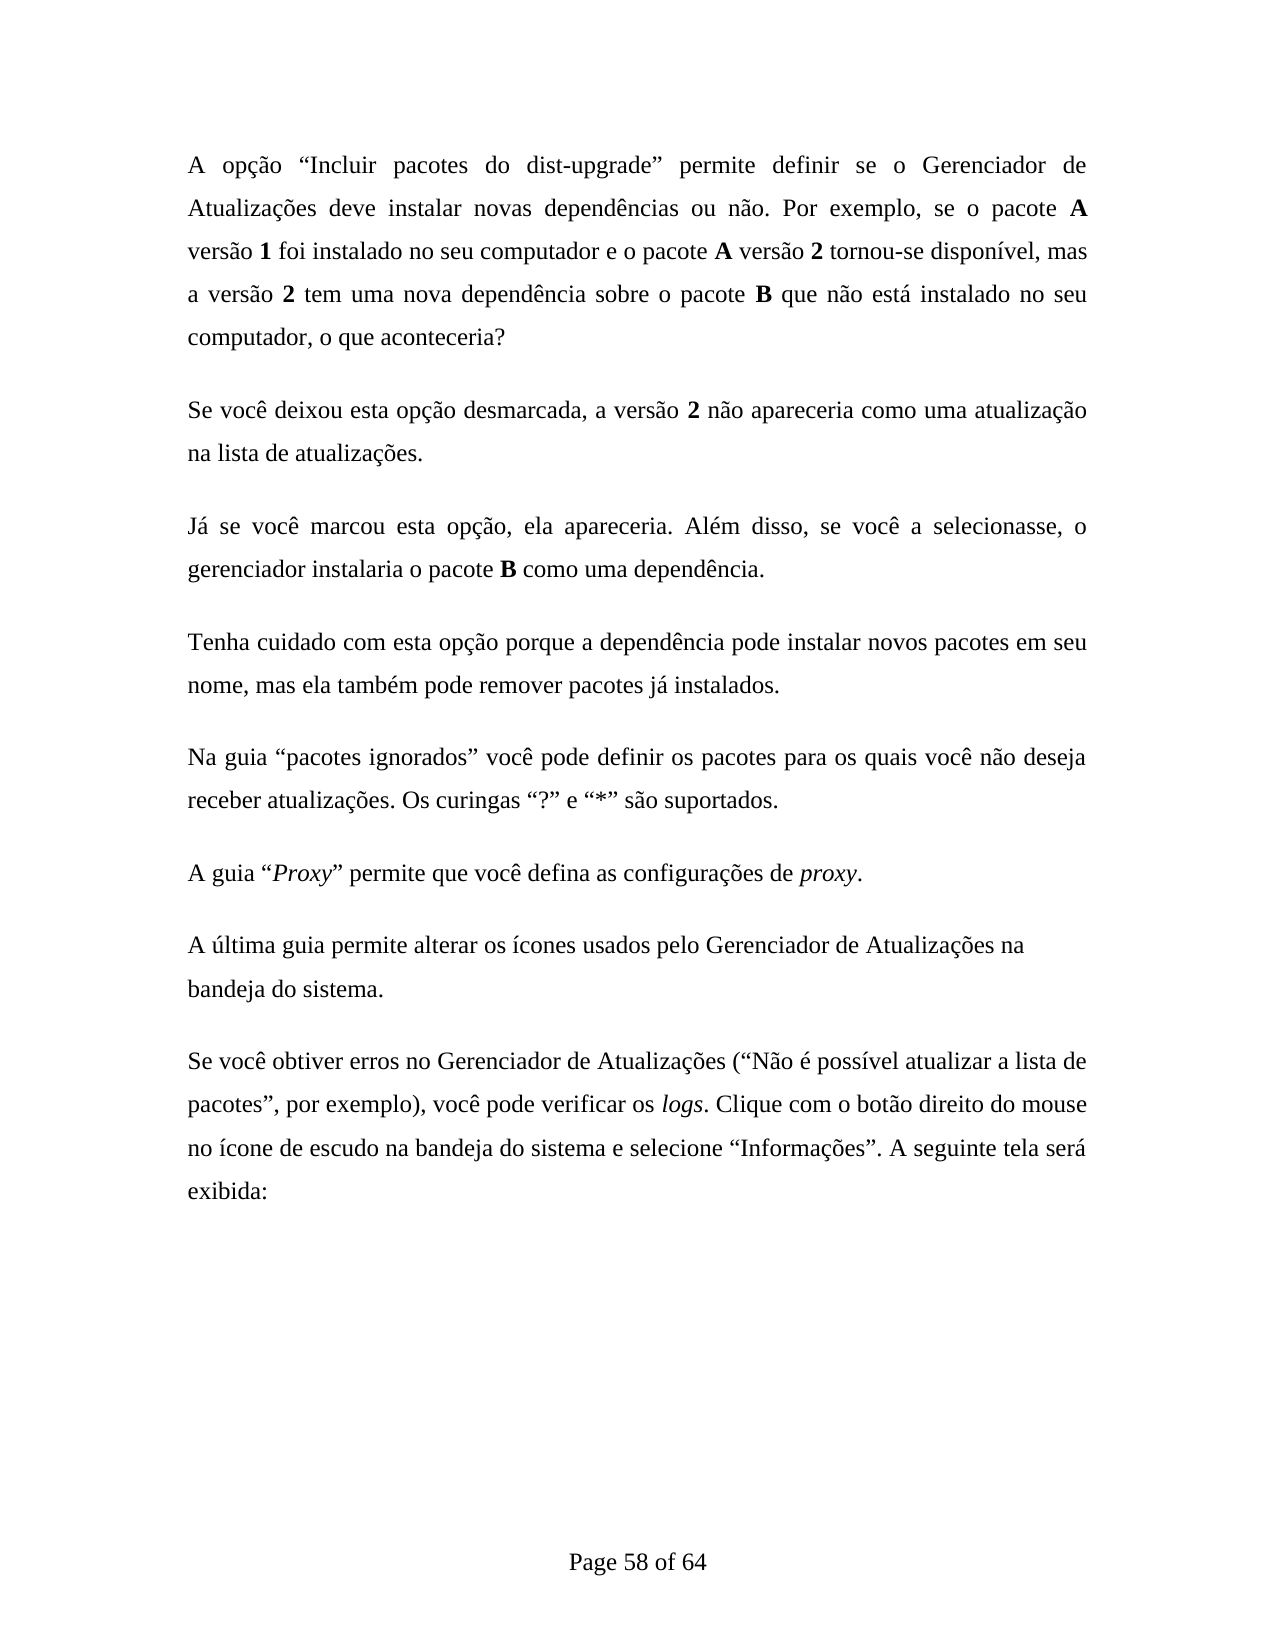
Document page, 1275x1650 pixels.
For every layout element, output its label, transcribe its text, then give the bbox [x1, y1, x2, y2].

text Já se você marcou esta opção, ela apareceria. Além disso, se você a selecionasse, o gerenciador instalaria o pacote B como uma dependência. [187, 511, 1087, 583]
text A guia “Proxy” permite que você defina as configurações de proxy. [187, 858, 1087, 887]
text Se você obtiver erros no Gerenciador de Atualizações (“Não é possível atualizar a lista de pacotes”, por exemplo), você pode verificar os logs. Clique com o botão direito do mouse no ícone de escudo na bandeja do sistema e selecione “Informações”. A seguinte tela será exibida: [187, 1046, 1087, 1204]
text Tenha cuidado com esta opção porque a dependência pode instalar novos pacotes em seu nome, mas ela também pode remover pacotes já instalados. [187, 627, 1087, 698]
text Na guia “pacotes ignorados” você pode definir os pacotes para os quais você não deseja receber atualizações. Os curingas “?” e “*” são suportados. [187, 742, 1087, 814]
text A opção “Incluir pacotes do dist-upgrade” permite definir se o Gerenciador de Atualizações deve instalar novas dependências ou não. Por exemplo, se o pacote A versão 1 foi instalado no seu computador e o pacote A versão 2 tornou-se disponível, mas a versão 2 tem uma nova dependência sobre o pacote B que não está instalado no seu computador, o que aconteceria? [187, 150, 1087, 351]
text Se você deixou esta opção desmarcada, a versão 2 não apareceria como uma atualização na lista de atualizações. [187, 395, 1087, 467]
text A última guia permite alterar os ícones usados pelo Gerenciador de Atualizações na bandeja do sistema. [187, 931, 1087, 1002]
